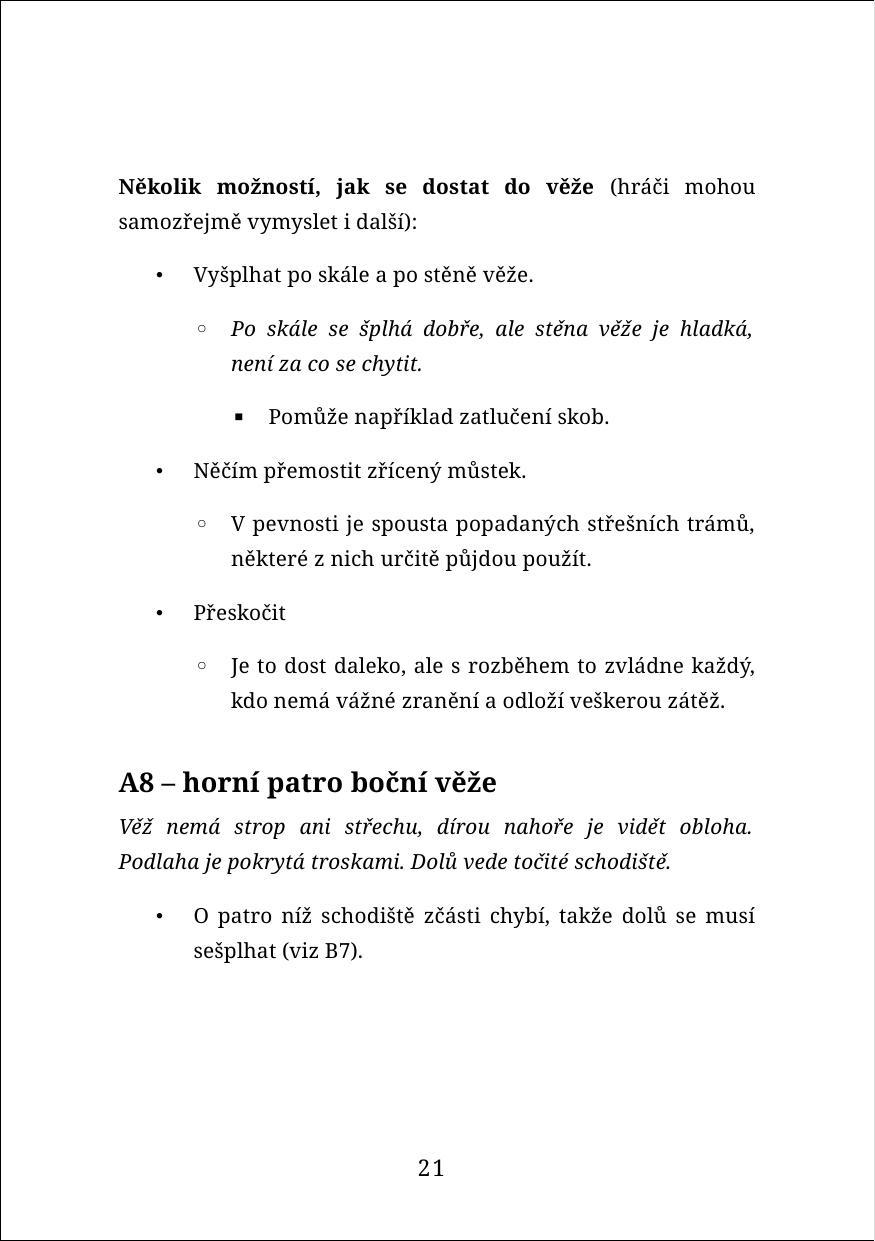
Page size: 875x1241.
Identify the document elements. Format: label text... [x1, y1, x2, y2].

list Je to dost daleko, ale s rozběhem to zvládne každý, kdo nemá vážné zranění a odloží veškerou zátěž. [193, 651, 756, 715]
list Po skále se šplhá dobře, ale stěna věže je hladká, není za co se chytit. [193, 314, 756, 378]
subtitle A8 – horní patro boční věže [118, 763, 756, 800]
list Přeskočit [156, 598, 756, 626]
list Něčím přemostit zřícený můstek. [156, 456, 756, 484]
text Několik možností, jak se dostat do věže (hráči mohou samozřejmě vymyslet i další): [118, 172, 756, 236]
list V pevnosti je spousta popadaných střešních trámů, některé z nich určitě půjdou použít. [193, 509, 756, 573]
text Věž nemá strop ani střechu, dírou nahoře je vidět obloha. Podlaha je pokrytá troskami. Dolů vede točité schodiště. [118, 812, 756, 876]
list O patro níž schodiště zčásti chybí, takže dolů se musí sešplhat (viz B7). [156, 901, 756, 965]
list Pomůže například zatlučení skob. [231, 402, 756, 431]
list Vyšplhat po skále a po stěně věže. [156, 261, 756, 289]
